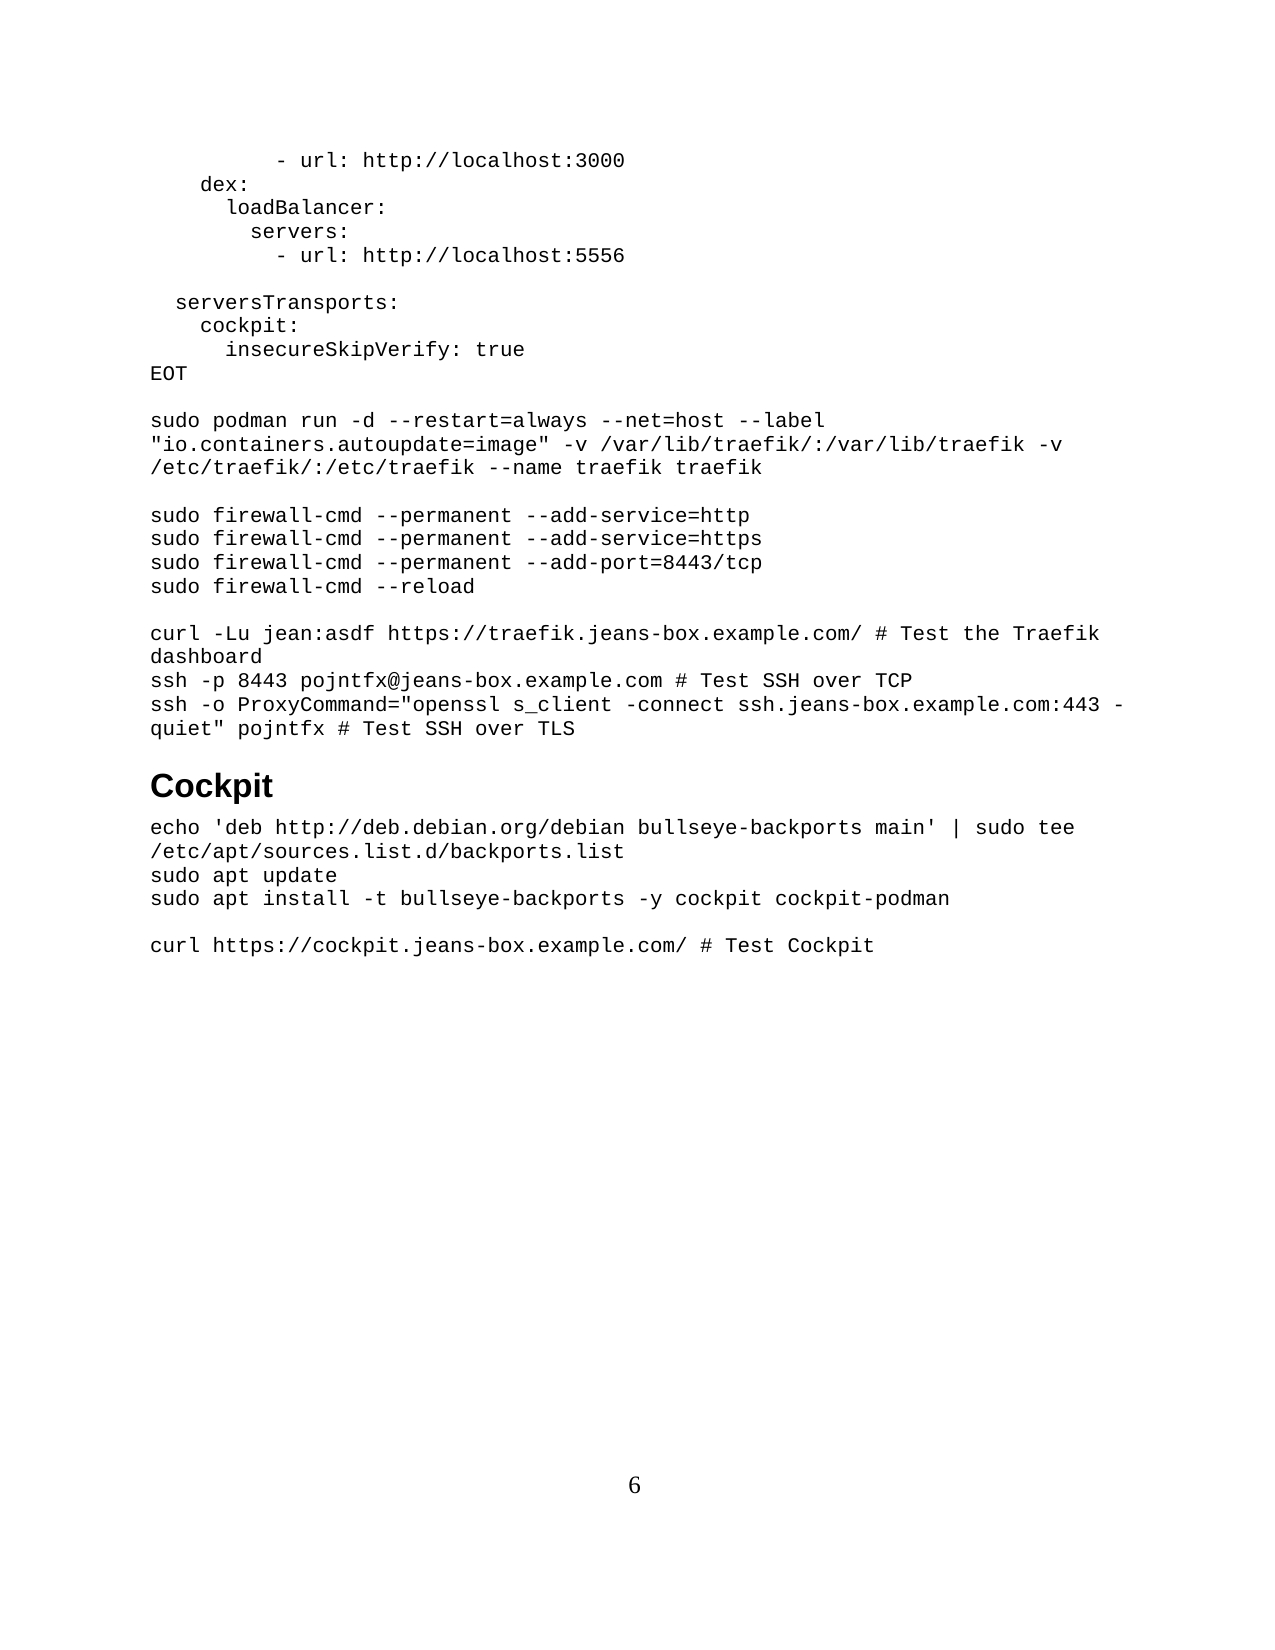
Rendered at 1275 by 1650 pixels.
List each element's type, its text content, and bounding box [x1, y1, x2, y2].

text curl -Lu jean:asdf https://traefik.jeans-box.example.com/ # Test the Traefik dashboard [150, 623, 1125, 670]
text echo 'deb http://deb.debian.org/debian bullseye-backports main' | sudo tee /etc/apt/sources.list.d/backports.list [150, 817, 1125, 864]
text sudo firewall-cmd --permanent --add-service=http [150, 505, 1125, 528]
text loadBalancer: [150, 197, 1125, 221]
text serversTransports: [150, 292, 1125, 316]
text sudo firewall-cmd --permanent --add-port=8443/tcp [150, 552, 1125, 576]
subtitle Cockpit [150, 766, 1125, 805]
text sudo podman run -d --restart=always --net=host --label "io.containers.autoupdate=image" -v /var/lib/traefik/:/var/lib/traefik -v /etc/traefik/:/etc/traefik --name traefik traefik [150, 410, 1125, 481]
text ssh -p 8443 pojntfx@jeans-box.example.com # Test SSH over TCP [150, 670, 1125, 694]
text servers: [150, 221, 1125, 244]
text - url: http://localhost:3000 [150, 150, 1125, 174]
text sudo firewall-cmd --reload [150, 576, 1125, 599]
text ssh -o ProxyCommand="openssl s_client -connect ssh.jeans-box.example.com:443 -quiet" pojntfx # Test SSH over TLS [150, 694, 1125, 741]
text cockpit: [150, 316, 1125, 339]
text sudo apt install -t bullseye-backports -y cockpit cockpit-podman [150, 888, 1125, 912]
text curl https://cockpit.jeans-box.example.com/ # Test Cockpit [150, 936, 1125, 959]
text - url: http://localhost:5556 [150, 244, 1125, 268]
text insecureSkipVerify: true [150, 339, 1125, 363]
text dex: [150, 174, 1125, 197]
text sudo apt update [150, 864, 1125, 888]
text sudo firewall-cmd --permanent --add-service=https [150, 528, 1125, 552]
text EOT [150, 363, 1125, 386]
